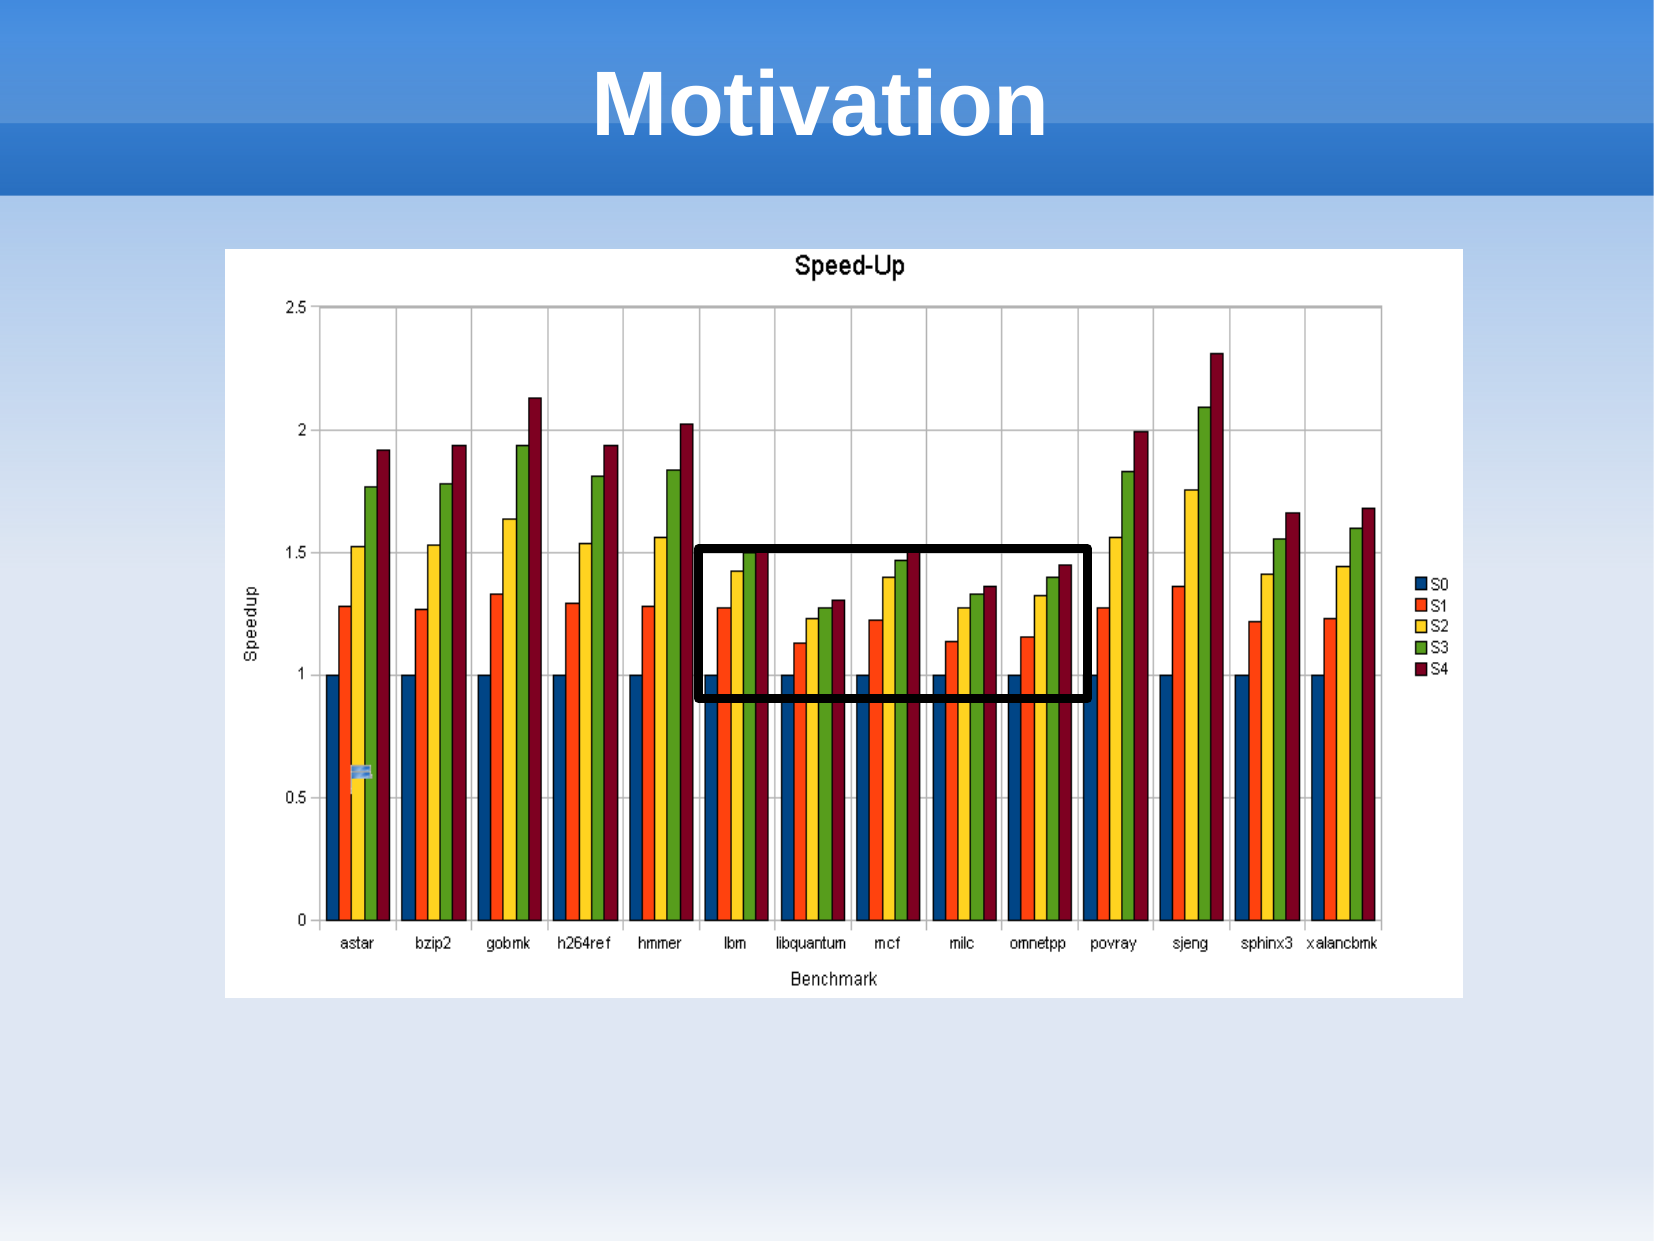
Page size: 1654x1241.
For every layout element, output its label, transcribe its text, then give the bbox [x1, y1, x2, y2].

title Motivation [76, 0, 1565, 208]
picture [0, 0, 1654, 1241]
